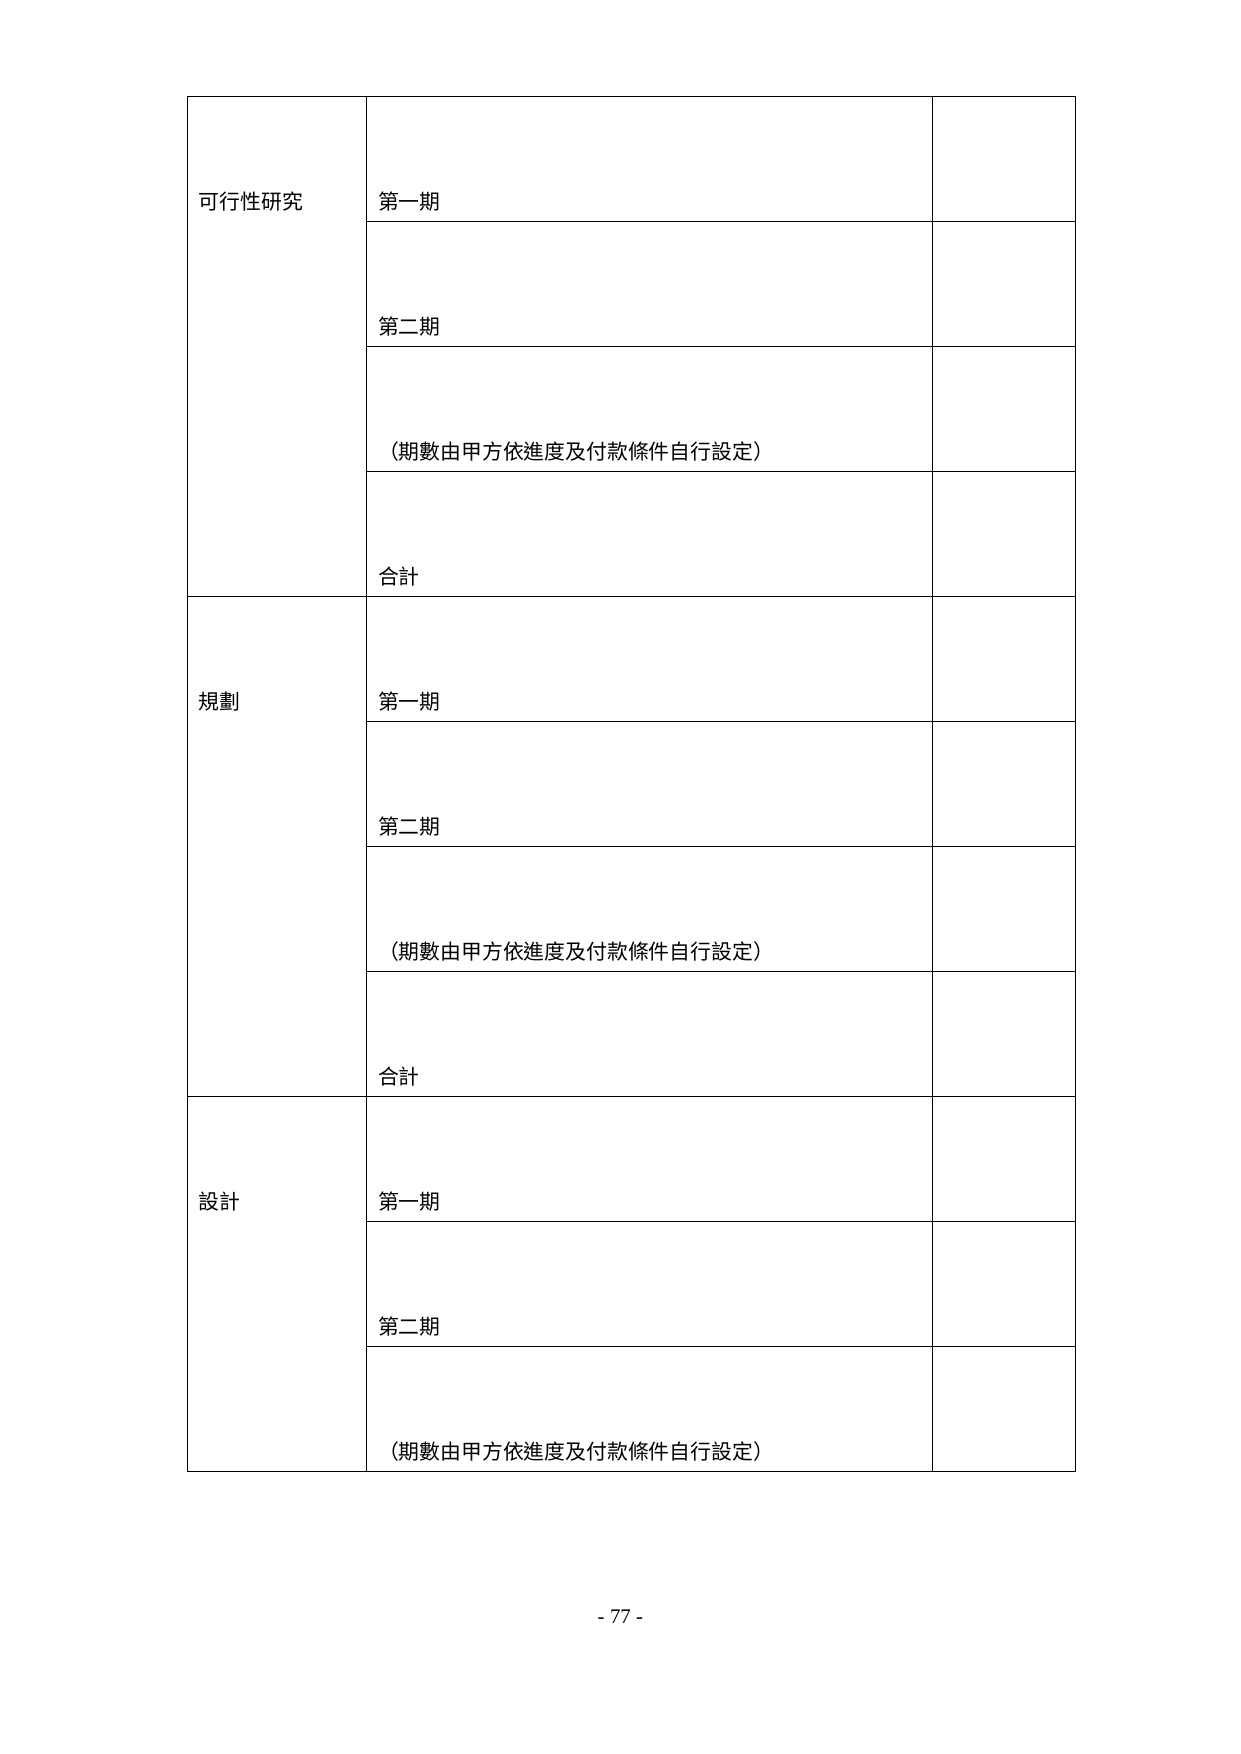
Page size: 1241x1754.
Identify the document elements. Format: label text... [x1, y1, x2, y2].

table_cell [933, 1097, 1075, 1221]
table_cell [933, 847, 1075, 971]
table_cell 第一期 [367, 597, 932, 721]
table_cell [933, 1347, 1075, 1471]
table_cell [933, 472, 1075, 596]
table_cell 第二期 [367, 222, 932, 346]
table_cell [933, 97, 1075, 221]
table_cell [933, 222, 1075, 346]
table_cell 第二期 [367, 1222, 932, 1346]
table_cell 第二期 [367, 722, 932, 846]
table_cell 合計 [367, 472, 932, 596]
table_cell 第一期 [367, 97, 932, 221]
table_cell 第一期 [367, 1097, 932, 1221]
table_cell 設計 [188, 1097, 366, 1471]
table_cell 規劃 [188, 597, 366, 1096]
table_cell 合計 [367, 972, 932, 1096]
table_cell [933, 722, 1075, 846]
table_cell [933, 347, 1075, 471]
table_cell [933, 1222, 1075, 1346]
table_cell [933, 972, 1075, 1096]
table_cell 可行性研究 [188, 97, 366, 596]
table_cell （期數由甲方依進度及付款條件自行設定） [367, 847, 932, 971]
table_cell （期數由甲方依進度及付款條件自行設定） [367, 1347, 932, 1471]
table_cell [933, 597, 1075, 721]
table_cell （期數由甲方依進度及付款條件自行設定） [367, 347, 932, 471]
